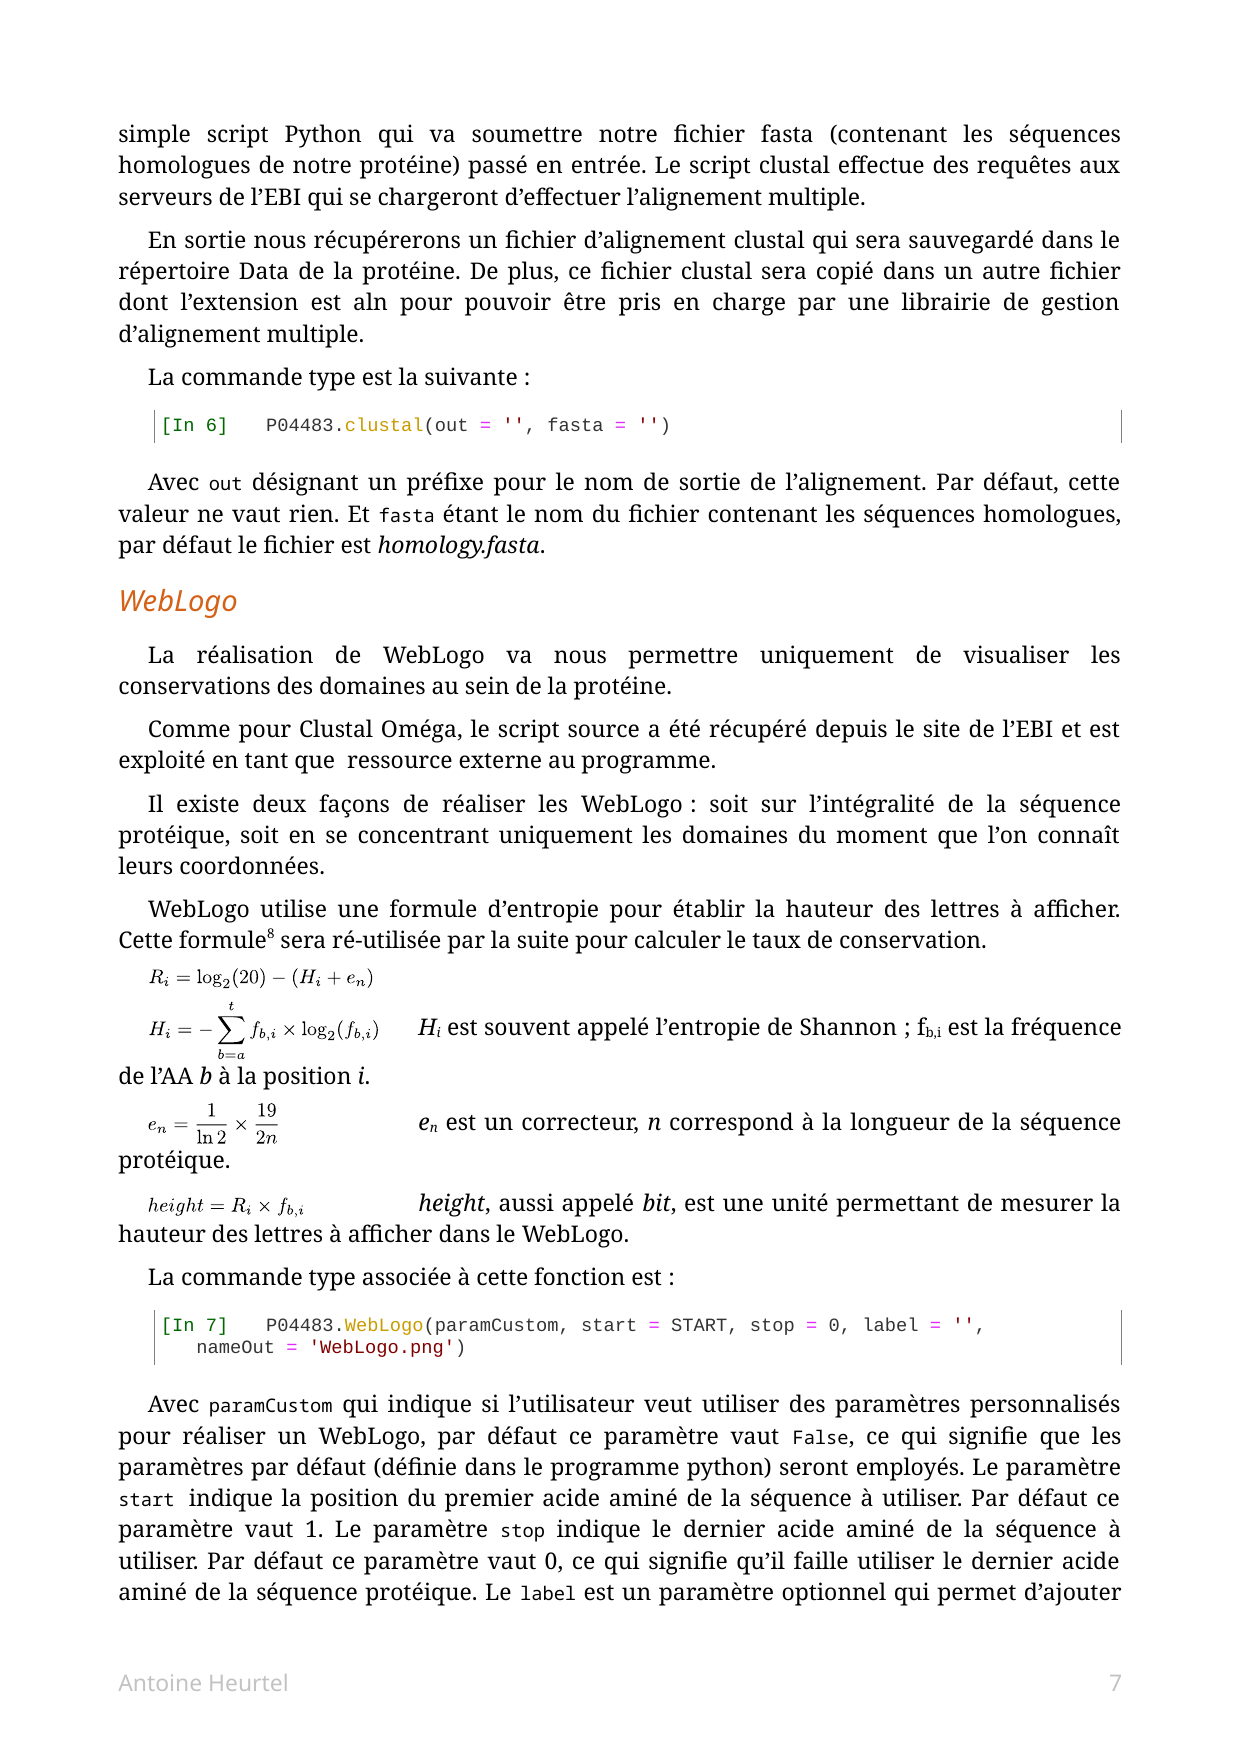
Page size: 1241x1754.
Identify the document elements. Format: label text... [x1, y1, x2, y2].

text La réalisation de WebLogo va nous permettre uniquement de visualiser les conservations des domaines au sein de la protéine. [118, 639, 1122, 701]
text Il existe deux façons de réaliser les WebLogo : soit sur l’intégralité de la séquence protéique, soit en se concentrant uniquement les domaines du moment que l’on connaît leurs coordonnées. [118, 787, 1122, 881]
text height, aussi appelé bit, est une unité permettant de mesurer la hauteur des lettres à afficher dans le WebLogo. [118, 1187, 1122, 1249]
text Comme pour Clustal Oméga, le script source a été récupéré depuis le site de l’EBI et est exploité en tant que ressource externe au programme. [118, 713, 1122, 776]
list P04483.WebLogo(paramCustom, start = START, stop = 0, label = '', nameOut = 'WebLogo.png') [155, 1310, 1121, 1365]
text en est un correcteur, n correspond à la longueur de la séquence protéique. [118, 1103, 1122, 1175]
list P04483.clustal(out = '', fasta = '') [153, 409, 1121, 443]
text WebLogo utilise une formule d’entropie pour établir la hauteur des lettres à afficher. Cette formule8 sera ré-utilisée par la suite pour calculer le taux de conservation. [118, 893, 1122, 956]
subtitle WebLogo [118, 581, 1122, 620]
text Hi est souvent appelé l’entropie de Shannon ; fb,i est la fréquence de l’AA b à la position i. [118, 1001, 1122, 1091]
text En sortie nous récupérerons un fichier d’alignement clustal qui sera sauvegardé dans le répertoire Data de la protéine. De plus, ce fichier clustal sera copié dans un autre fichier dont l’extension est aln pour pouvoir être pris en charge par une librairie de gestion d’alignement multiple. [118, 224, 1122, 349]
text simple script Python qui va soumettre notre fichier fasta (contenant les séquences homologues de notre protéine) passé en entrée. Le script clustal effectue des requêtes aux serveurs de l’EBI qui se chargeront d’effectuer l’alignement multiple. [118, 118, 1122, 212]
text Avec out désignant un préfixe pour le nom de sortie de l’alignement. Par défaut, cette valeur ne vaut rien. Et fasta étant le nom du fichier contenant les séquences homologues, par défaut le fichier est homology.fasta. [118, 466, 1122, 560]
text La commande type associée à cette fonction est : [118, 1261, 1122, 1293]
text Avec paramCustom qui indique si l’utilisateur veut utiliser des paramètres personnalisés pour réaliser un WebLogo, par défaut ce paramètre vaut False, ce qui signifie que les paramètres par défaut (définie dans le programme python) seront employés. Le paramètre start indique la position du premier acide aminé de la séquence à utiliser. Par défaut ce paramètre vaut 1. Le paramètre stop indique le dernier acide aminé de la séquence à utiliser. Par défaut ce paramètre vaut 0, ce qui signifie qu’il faille utiliser le dernier acide aminé de la séquence protéique. Le label est un paramètre optionnel qui permet d’ajouter [118, 1388, 1122, 1607]
text La commande type est la suivante : [118, 361, 1122, 392]
